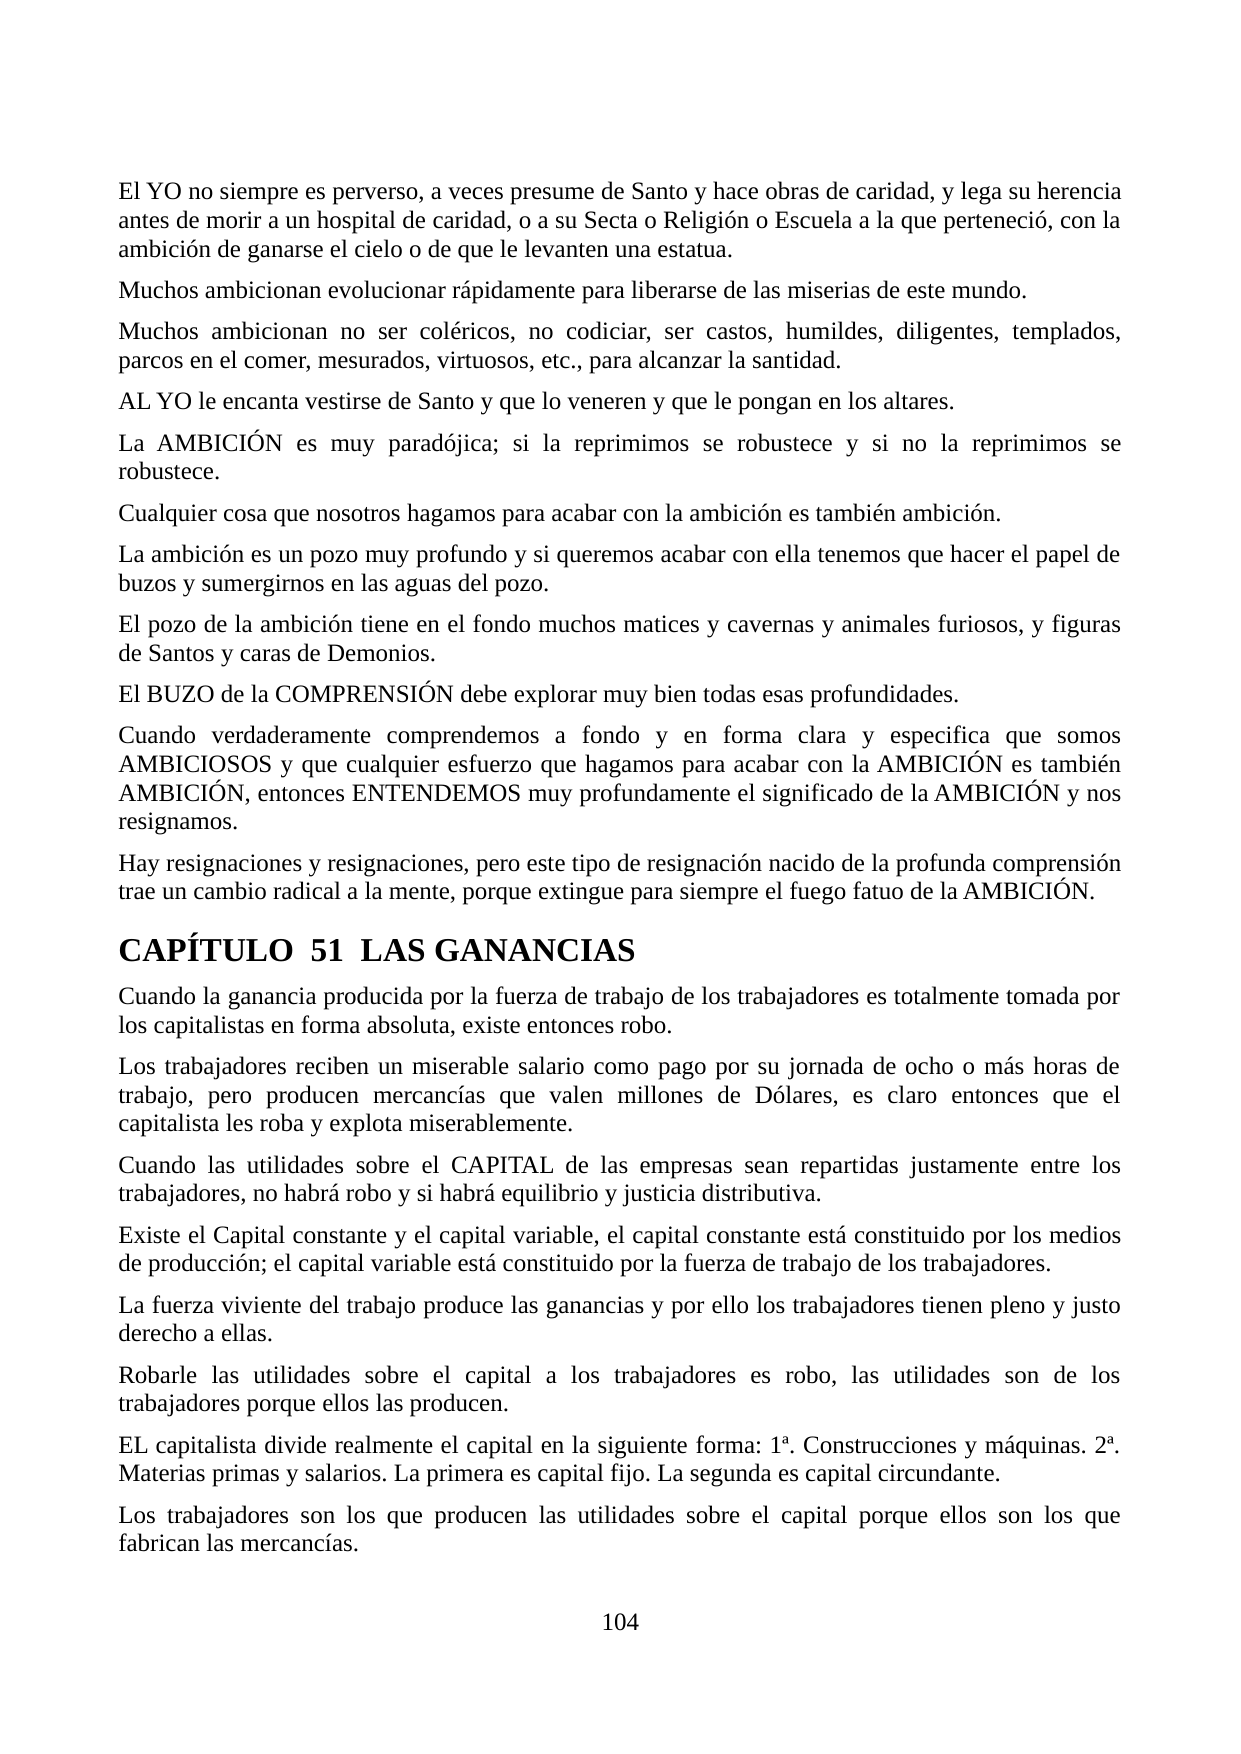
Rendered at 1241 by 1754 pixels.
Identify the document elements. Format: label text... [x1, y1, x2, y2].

text Muchos ambicionan no ser coléricos, no codiciar, ser castos, humildes, diligentes, templados, parcos en el comer, mesurados, virtuosos, etc., para alcanzar la santidad. [118, 316, 1122, 374]
text Hay resignaciones y resignaciones, pero este tipo de resignación nacido de la profunda comprensión trae un cambio radical a la mente, porque extingue para siempre el fuego fatuo de la AMBICIÓN. [118, 848, 1122, 905]
text Cuando la ganancia producida por la fuerza de trabajo de los trabajadores es totalmente tomada por los capitalistas en forma absoluta, existe entonces robo. [118, 981, 1122, 1038]
text Existe el Capital constante y el capital variable, el capital constante está constituido por los medios de producción; el capital variable está constituido por la fuerza de trabajo de los trabajadores. [118, 1220, 1122, 1277]
subtitle CAPÍTULO 51 LAS GANANCIAS [118, 930, 1122, 968]
text Muchos ambicionan evolucionar rápidamente para liberarse de las miserias de este mundo. [118, 275, 1122, 304]
text Robarle las utilidades sobre el capital a los trabajadores es robo, las utilidades son de los trabajadores porque ellos las producen. [118, 1360, 1122, 1417]
text El pozo de la ambición tiene en el fondo muchos matices y cavernas y animales furiosos, y figuras de Santos y caras de Demonios. [118, 609, 1122, 666]
text Cuando las utilidades sobre el CAPITAL de las empresas sean repartidas justamente entre los trabajadores, no habrá robo y si habrá equilibrio y justicia distributiva. [118, 1150, 1122, 1207]
text La ambición es un pozo muy profundo y si queremos acabar con ella tenemos que hacer el papel de buzos y sumergirnos en las aguas del pozo. [118, 539, 1122, 596]
text EL capitalista divide realmente el capital en la siguiente forma: 1ª. Construcciones y máquinas. 2ª. Materias primas y salarios. La primera es capital fijo. La segunda es capital circundante. [118, 1430, 1122, 1487]
text Cualquier cosa que nosotros hagamos para acabar con la ambición es también ambición. [118, 498, 1122, 526]
text La fuerza viviente del trabajo produce las ganancias y por ello los trabajadores tienen pleno y justo derecho a ellas. [118, 1290, 1122, 1347]
text El BUZO de la COMPRENSIÓN debe explorar muy bien todas esas profundidades. [118, 679, 1122, 708]
text Los trabajadores reciben un miserable salario como pago por su jornada de ocho o más horas de trabajo, pero producen mercancías que valen millones de Dólares, es claro entonces que el capitalista les roba y explota miserablemente. [118, 1051, 1122, 1137]
text La AMBICIÓN es muy paradójica; si la reprimimos se robustece y si no la reprimimos se robustece. [118, 428, 1122, 485]
text Los trabajadores son los que producen las utilidades sobre el capital porque ellos son los que fabrican las mercancías. [118, 1500, 1122, 1557]
text El YO no siempre es perverso, a veces presume de Santo y hace obras de caridad, y lega su herencia antes de morir a un hospital de caridad, o a su Secta o Religión o Escuela a la que perteneció, con la ambición de ganarse el cielo o de que le levanten una estatua. [118, 176, 1122, 263]
text AL YO le encanta vestirse de Santo y que lo veneren y que le pongan en los altares. [118, 386, 1122, 415]
text Cuando verdaderamente comprendemos a fondo y en forma clara y especifica que somos AMBICIOSOS y que cualquier esfuerzo que hagamos para acabar con la AMBICIÓN es también AMBICIÓN, entonces ENTENDEMOS muy profundamente el significado de la AMBICIÓN y nos resignamos. [118, 720, 1122, 835]
